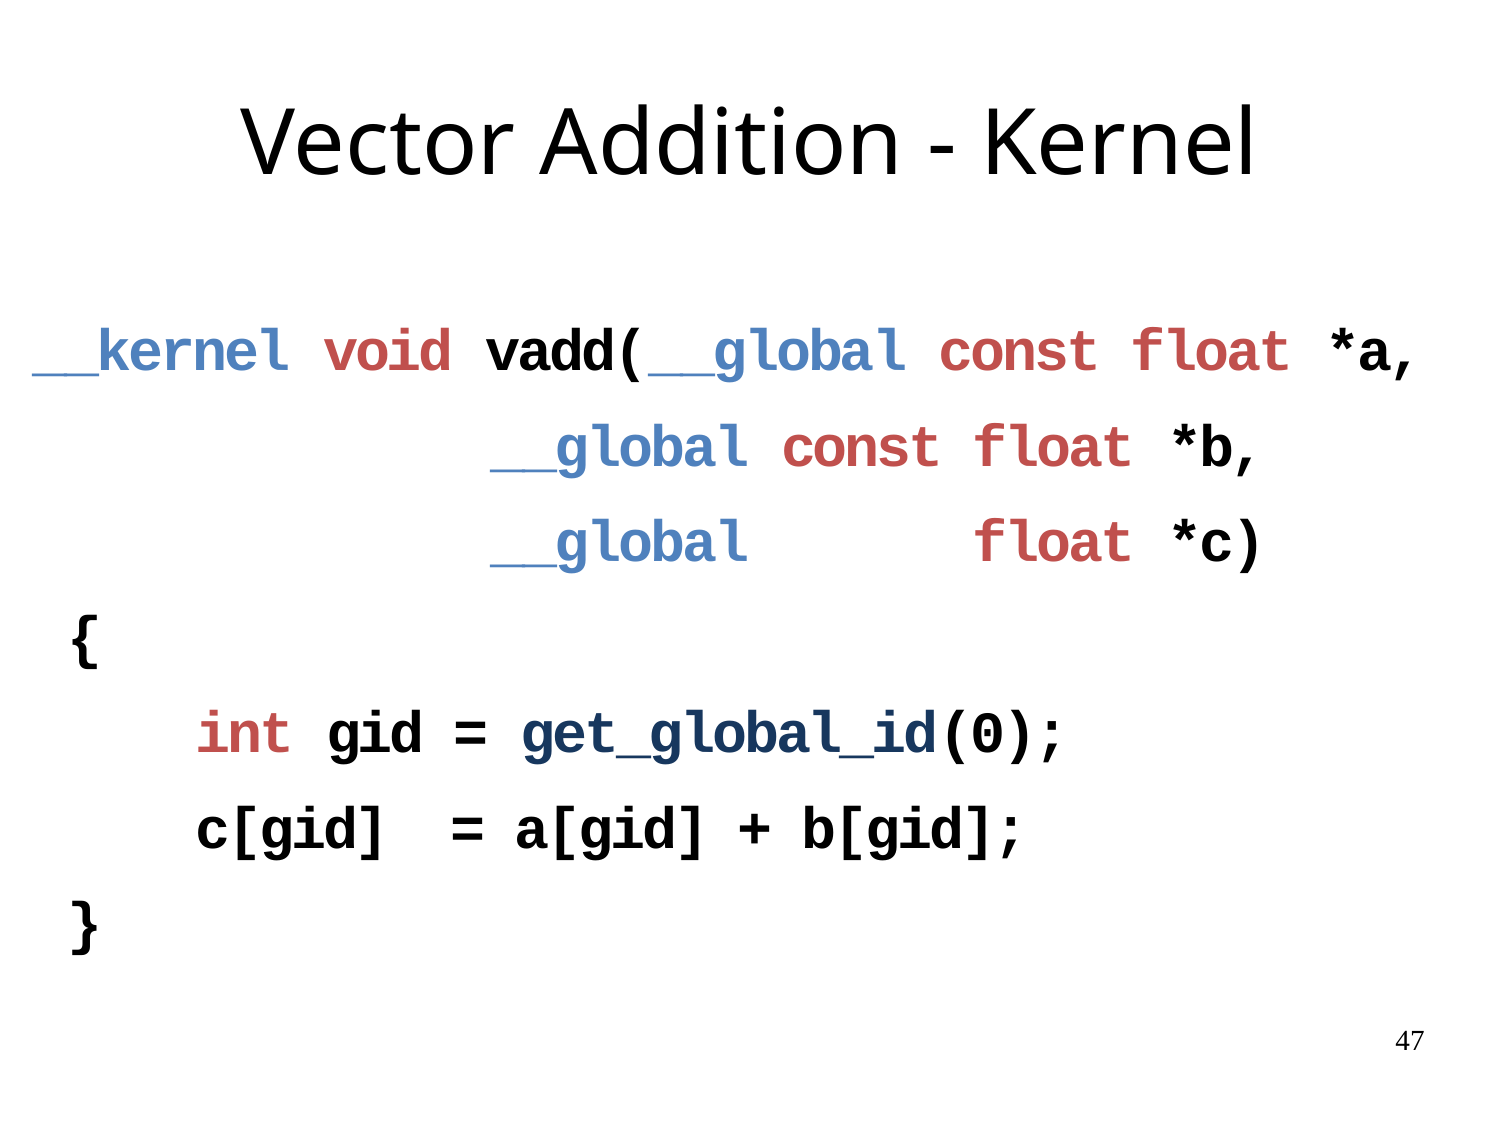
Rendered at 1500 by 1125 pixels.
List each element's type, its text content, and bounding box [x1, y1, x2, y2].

title Vector Addition - Kernel [75, 45, 1425, 233]
list __kernel void vadd(__global const float *a, __global const float *b, __global float *c) { int gid = get_global_id(0); c[gid] = a[gid] + b[gid]; } [17, 314, 1483, 1005]
